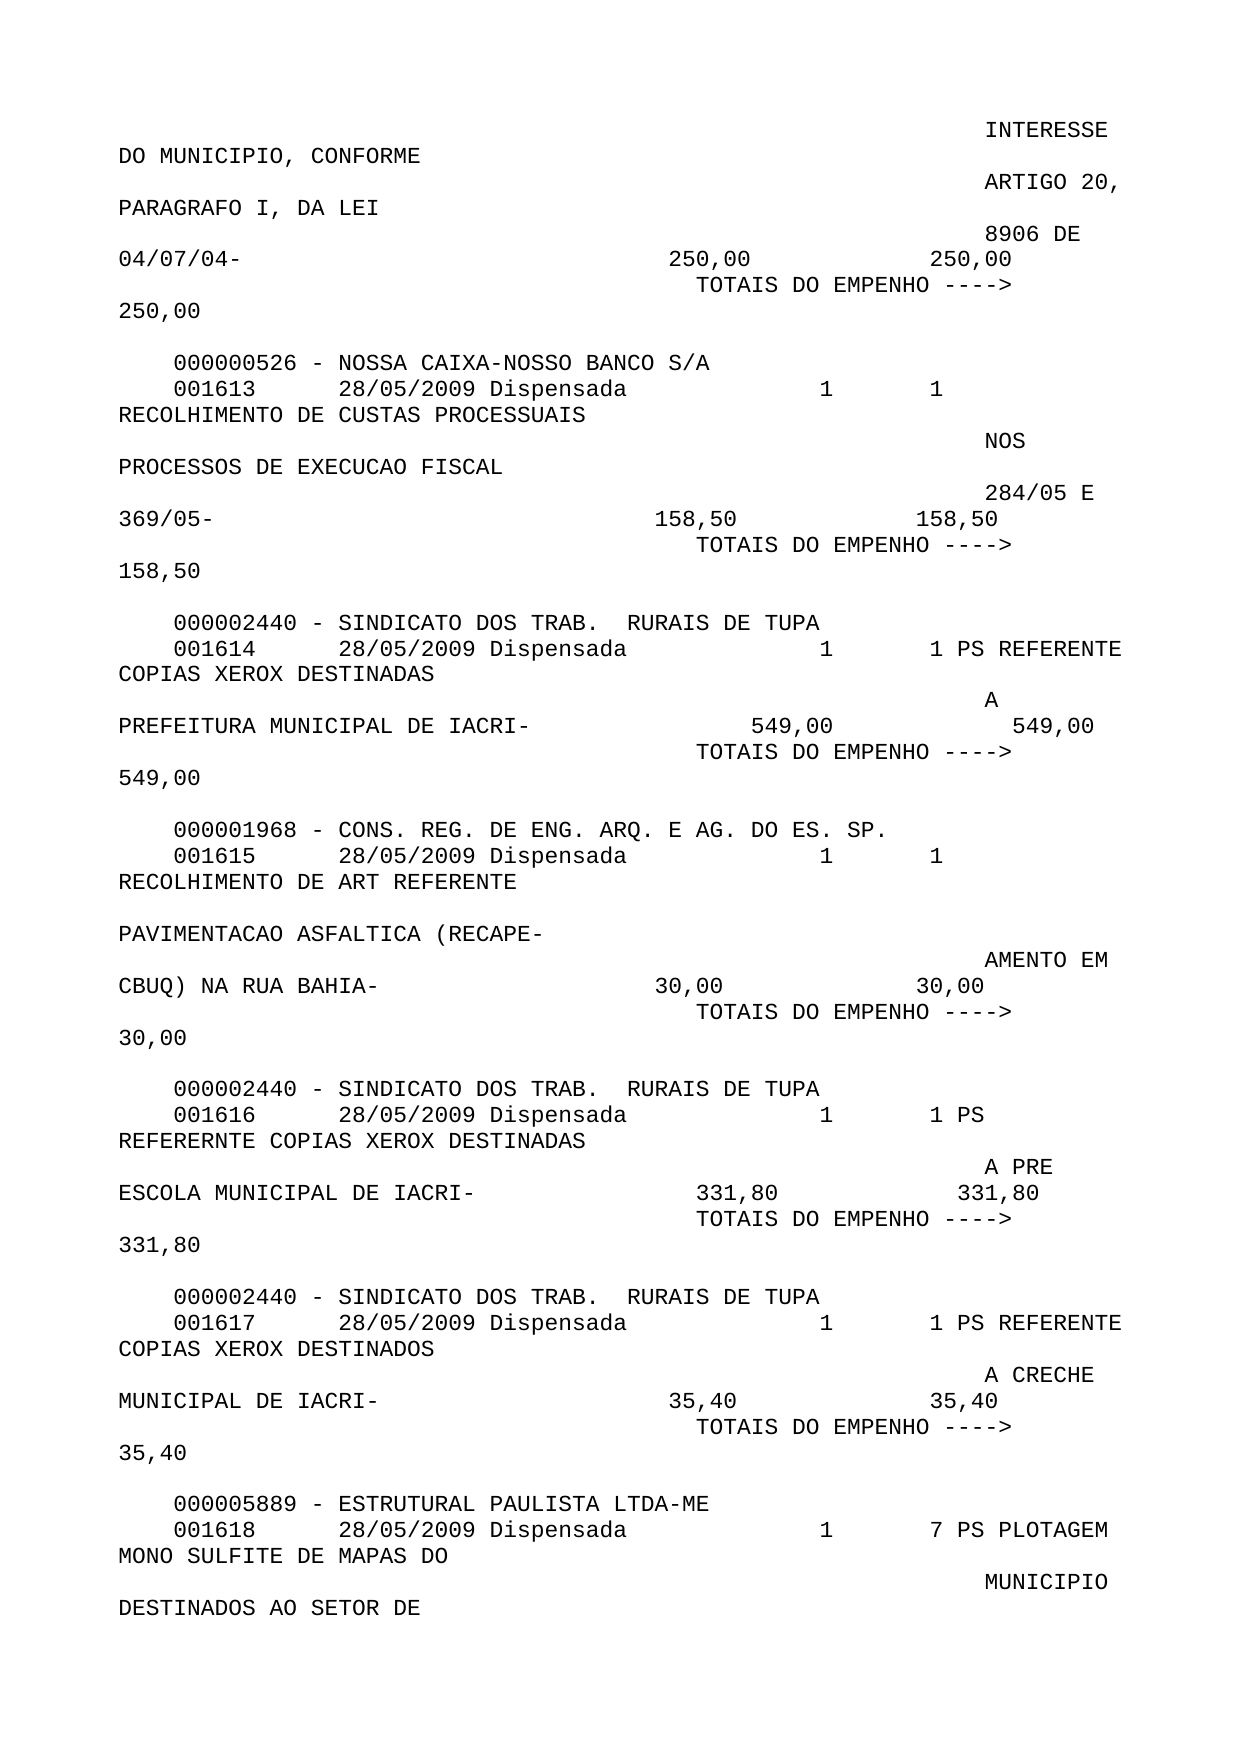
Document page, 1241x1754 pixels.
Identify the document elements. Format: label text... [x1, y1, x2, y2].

text 8906 DE 04/07/04- 250,00 250,00 [118, 222, 1122, 274]
text A CRECHE MUNICIPAL DE IACRI- 35,40 35,40 [118, 1363, 1122, 1415]
text A PRE ESCOLA MUNICIPAL DE IACRI- 331,80 331,80 [118, 1156, 1122, 1207]
text 001618 28/05/2009 Dispensada 1 7 PS PLOTAGEM MONO SULFITE DE MAPAS DO [118, 1519, 1122, 1571]
text 001613 28/05/2009 Dispensada 1 1 RECOLHIMENTO DE CUSTAS PROCESSUAIS [118, 377, 1122, 429]
text 000002440 - SINDICATO DOS TRAB. RURAIS DE TUPA [118, 1078, 1122, 1104]
text 000005889 - ESTRUTURAL PAULISTA LTDA-ME [118, 1493, 1122, 1519]
text ARTIGO 20, PARAGRAFO I, DA LEI [118, 170, 1122, 222]
text 284/05 E 369/05- 158,50 158,50 [118, 481, 1122, 533]
text TOTAIS DO EMPENHO ----> 331,80 [118, 1207, 1122, 1259]
text TOTAIS DO EMPENHO ----> 549,00 [118, 741, 1122, 792]
text 001617 28/05/2009 Dispensada 1 1 PS REFERENTE COPIAS XEROX DESTINADOS [118, 1311, 1122, 1363]
text TOTAIS DO EMPENHO ----> 158,50 [118, 533, 1122, 585]
text A PREFEITURA MUNICIPAL DE IACRI- 549,00 549,00 [118, 689, 1122, 741]
text TOTAIS DO EMPENHO ----> 250,00 [118, 274, 1122, 326]
text MUNICIPIO DESTINADOS AO SETOR DE [118, 1571, 1122, 1622]
text 000001968 - CONS. REG. DE ENG. ARQ. E AG. DO ES. SP. [118, 818, 1122, 844]
text 001616 28/05/2009 Dispensada 1 1 PS REFERERNTE COPIAS XEROX DESTINADAS [118, 1104, 1122, 1156]
text PAVIMENTACAO ASFALTICA (RECAPE- [118, 896, 1122, 948]
text 000002440 - SINDICATO DOS TRAB. RURAIS DE TUPA [118, 611, 1122, 637]
text 001615 28/05/2009 Dispensada 1 1 RECOLHIMENTO DE ART REFERENTE [118, 844, 1122, 896]
text 000000526 - NOSSA CAIXA-NOSSO BANCO S/A [118, 352, 1122, 377]
text 001614 28/05/2009 Dispensada 1 1 PS REFERENTE COPIAS XEROX DESTINADAS [118, 637, 1122, 689]
text 000002440 - SINDICATO DOS TRAB. RURAIS DE TUPA [118, 1285, 1122, 1311]
text INTERESSE DO MUNICIPIO, CONFORME [118, 118, 1122, 170]
text TOTAIS DO EMPENHO ----> 35,40 [118, 1415, 1122, 1467]
text AMENTO EM CBUQ) NA RUA BAHIA- 30,00 30,00 [118, 948, 1122, 1000]
text TOTAIS DO EMPENHO ----> 30,00 [118, 1000, 1122, 1052]
text NOS PROCESSOS DE EXECUCAO FISCAL [118, 429, 1122, 481]
